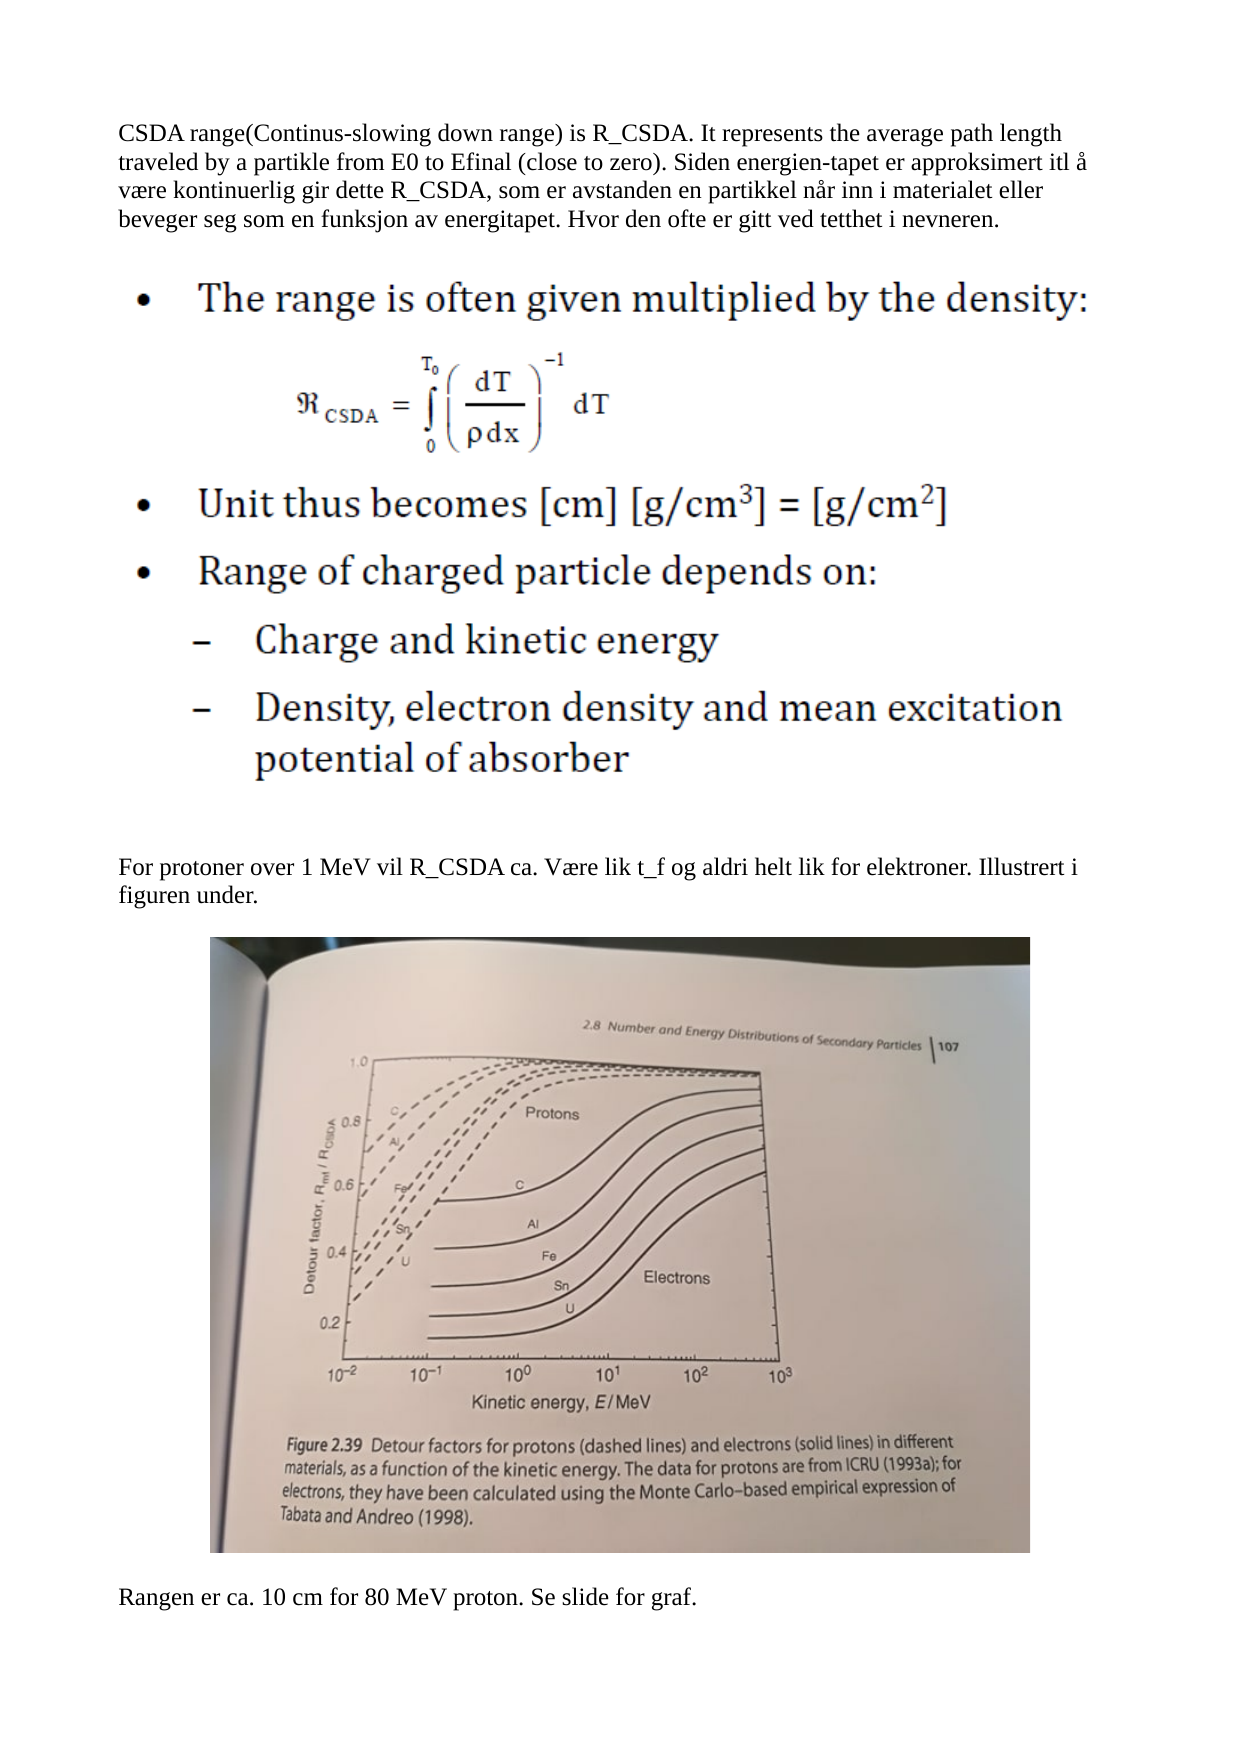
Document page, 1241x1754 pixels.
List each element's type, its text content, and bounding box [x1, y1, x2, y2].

text CSDA range(Continus-slowing down range) is R_CSDA. It represents the average path length traveled by a partikle from E0 to Efinal (close to zero). Siden energien-tapet er approksimert itl å være kontinuerlig gir dette R_CSDA, som er avstanden en partikkel når inn i materialet eller beveger seg som en funksjon av energitapet. Hvor den ofte er gitt ved tetthet i nevneren. [118, 118, 1122, 233]
text Rangen er ca. 10 cm for 80 MeV proton. Se slide for graf. [118, 1582, 1122, 1610]
picture [210, 937, 1030, 1553]
picture [118, 261, 1123, 823]
text For protoner over 1 MeV vil R_CSDA ca. Være lik t_f og aldri helt lik for elektroner. Illustrert i figuren under. [118, 852, 1122, 909]
